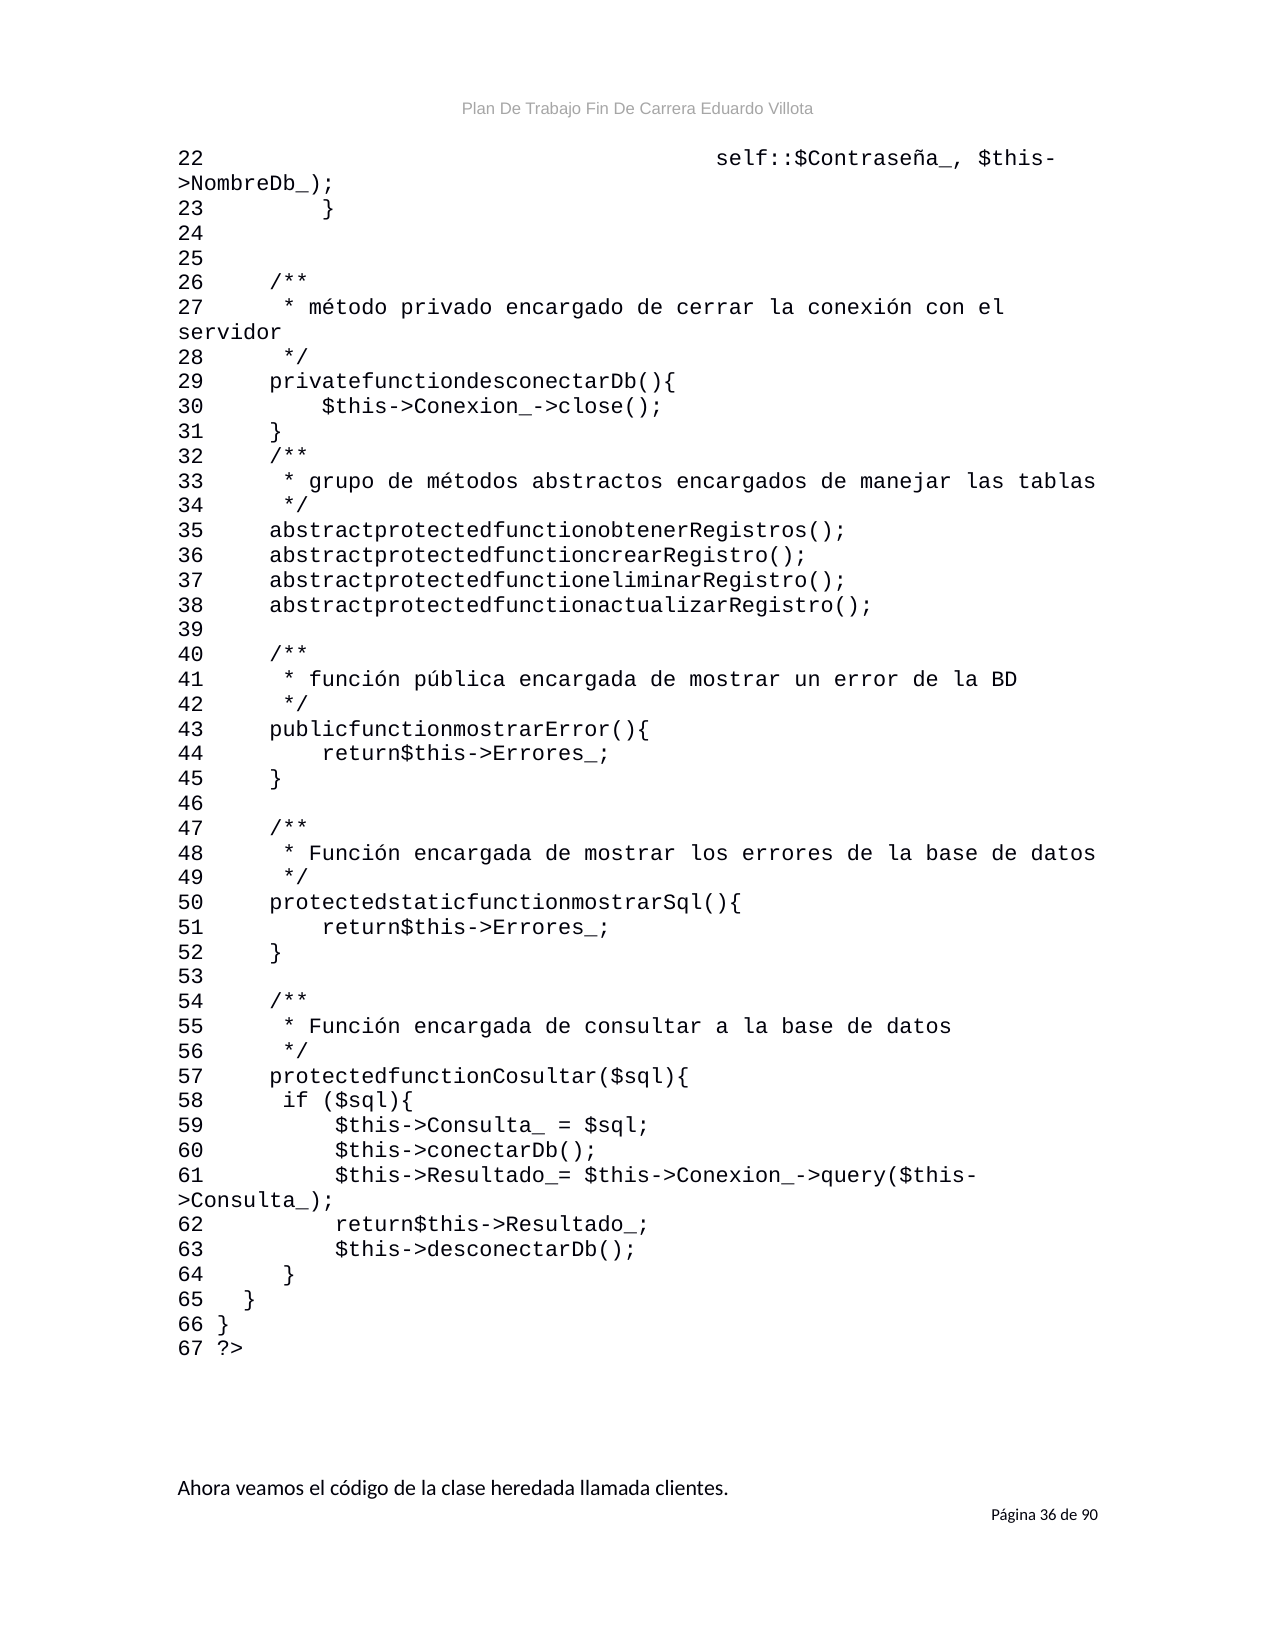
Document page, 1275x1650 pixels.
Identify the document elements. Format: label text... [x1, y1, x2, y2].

text 30 $this->Conexion_->close(); [177, 396, 1098, 420]
text 59 $this->Consulta_ = $sql; [177, 1114, 1098, 1139]
text 41 * función pública encargada de mostrar un error de la BD [177, 668, 1098, 693]
text 58 if ($sql){ [177, 1090, 1098, 1114]
text 67 ?> [177, 1338, 1098, 1362]
text 22 self::$Contraseña_, $this->NombreDb_); [177, 148, 1098, 197]
text 44 return$this->Errores_; [177, 743, 1098, 767]
text 32 /** [177, 445, 1098, 470]
text 65 } [177, 1288, 1098, 1313]
text 37 abstractprotectedfunctioneliminarRegistro(); [177, 569, 1098, 594]
text 23 } [177, 197, 1098, 222]
text 50 protectedstaticfunctionmostrarSql(){ [177, 891, 1098, 916]
text 51 return$this->Errores_; [177, 916, 1098, 941]
text 61 $this->Resultado_= $this->Conexion_->query($this->Consulta_); [177, 1164, 1098, 1214]
text 47 /** [177, 817, 1098, 842]
text Ahora veamos el código de la clase heredada llamada clientes. [177, 1474, 1098, 1501]
text 38 abstractprotectedfunctionactualizarRegistro(); [177, 594, 1098, 619]
text 46 [177, 792, 1098, 817]
text 39 [177, 619, 1098, 643]
text 57 protectedfunctionCosultar($sql){ [177, 1065, 1098, 1090]
text 49 */ [177, 867, 1098, 891]
text 62 return$this->Resultado_; [177, 1214, 1098, 1238]
text 31 } [177, 420, 1098, 445]
text 64 } [177, 1263, 1098, 1288]
text 42 */ [177, 693, 1098, 718]
text 43 publicfunctionmostrarError(){ [177, 718, 1098, 743]
text 55 * Función encargada de consultar a la base de datos [177, 1015, 1098, 1040]
text 26 /** [177, 272, 1098, 296]
text 48 * Función encargada de mostrar los errores de la base de datos [177, 842, 1098, 867]
text 36 abstractprotectedfunctioncrearRegistro(); [177, 544, 1098, 569]
text 52 } [177, 941, 1098, 966]
text 24 [177, 222, 1098, 247]
text 27 * método privado encargado de cerrar la conexión con el servidor [177, 296, 1098, 346]
text 54 /** [177, 991, 1098, 1015]
text 66 } [177, 1313, 1098, 1338]
text 28 */ [177, 346, 1098, 371]
text 63 $this->desconectarDb(); [177, 1238, 1098, 1263]
text 60 $this->conectarDb(); [177, 1139, 1098, 1164]
text 40 /** [177, 643, 1098, 668]
text 25 [177, 247, 1098, 272]
text 35 abstractprotectedfunctionobtenerRegistros(); [177, 519, 1098, 544]
text 45 } [177, 767, 1098, 792]
text 53 [177, 966, 1098, 991]
text 34 */ [177, 495, 1098, 519]
text 56 */ [177, 1040, 1098, 1065]
text 29 privatefunctiondesconectarDb(){ [177, 371, 1098, 396]
text 33 * grupo de métodos abstractos encargados de manejar las tablas [177, 470, 1098, 495]
